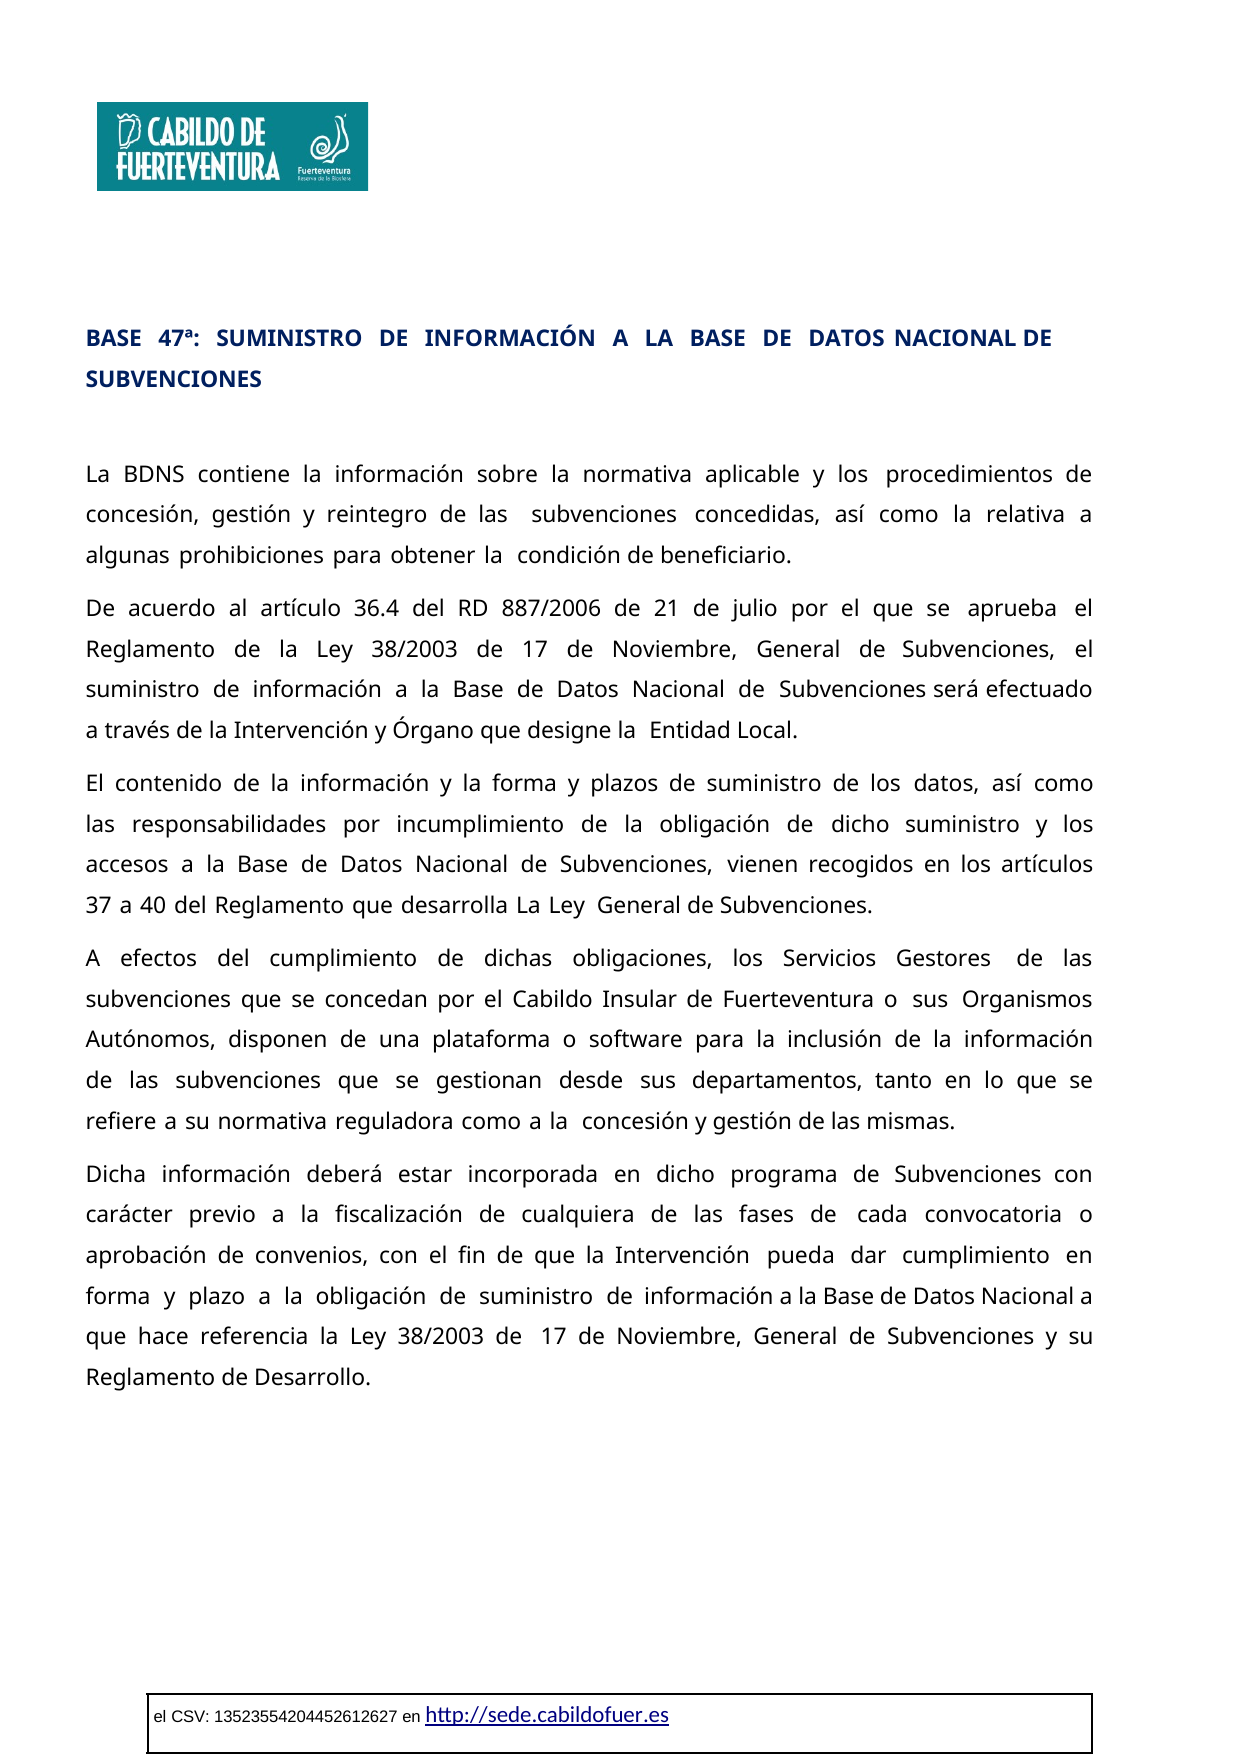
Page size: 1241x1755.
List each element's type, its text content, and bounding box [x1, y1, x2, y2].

subtitle BASE 47ª: SUMINISTRO DE INFORMACIÓN A LA BASE DE DATOS NACIONAL DE SUBVENCIONES [85, 322, 1093, 394]
text Dicha información deberá estar incorporada en dicho programa de Subvenciones con carácter previo a la fiscalización de cualquiera de las fases de cada convocatoria o aprobación de convenios, con el fin de que la Intervención pueda dar cumplimiento en forma y plazo a la obligación de suministro de información a la Base de Datos Nacional a que hace referencia la Ley 38/2003 de 17 de Noviembre, General de Subvenciones y su Reglamento de Desarrollo. [85, 1158, 1093, 1392]
text A efectos del cumplimiento de dichas obligaciones, los Servicios Gestores de las subvenciones que se concedan por el Cabildo Insular de Fuerteventura o sus Organismos Autónomos, disponen de una plataforma o software para la inclusión de la información de las subvenciones que se gestionan desde sus departamentos, tanto en lo que se refiere a su normativa reguladora como a la concesión y gestión de las mismas. [85, 942, 1093, 1136]
text De acuerdo al artículo 36.4 del RD 887/2006 de 21 de julio por el que se aprueba el Reglamento de la Ley 38/2003 de 17 de Noviembre, General de Subvenciones, el suministro de información a la Base de Datos Nacional de Subvenciones será efectuado a través de la Intervención y Órgano que designe la Entidad Local. [85, 592, 1093, 745]
text La BDNS contiene la información sobre la normativa aplicable y los procedimientos de concesión, gestión y reintegro de las subvenciones concedidas, así como la relativa a algunas prohibiciones para obtener la condición de beneficiario. [85, 458, 1093, 570]
text El contenido de la información y la forma y plazos de suministro de los datos, así como las responsabilidades por incumplimiento de la obligación de dicho suministro y los accesos a la Base de Datos Nacional de Subvenciones, vienen recogidos en los artículos 37 a 40 del Reglamento que desarrolla La Ley General de Subvenciones. [85, 767, 1093, 920]
